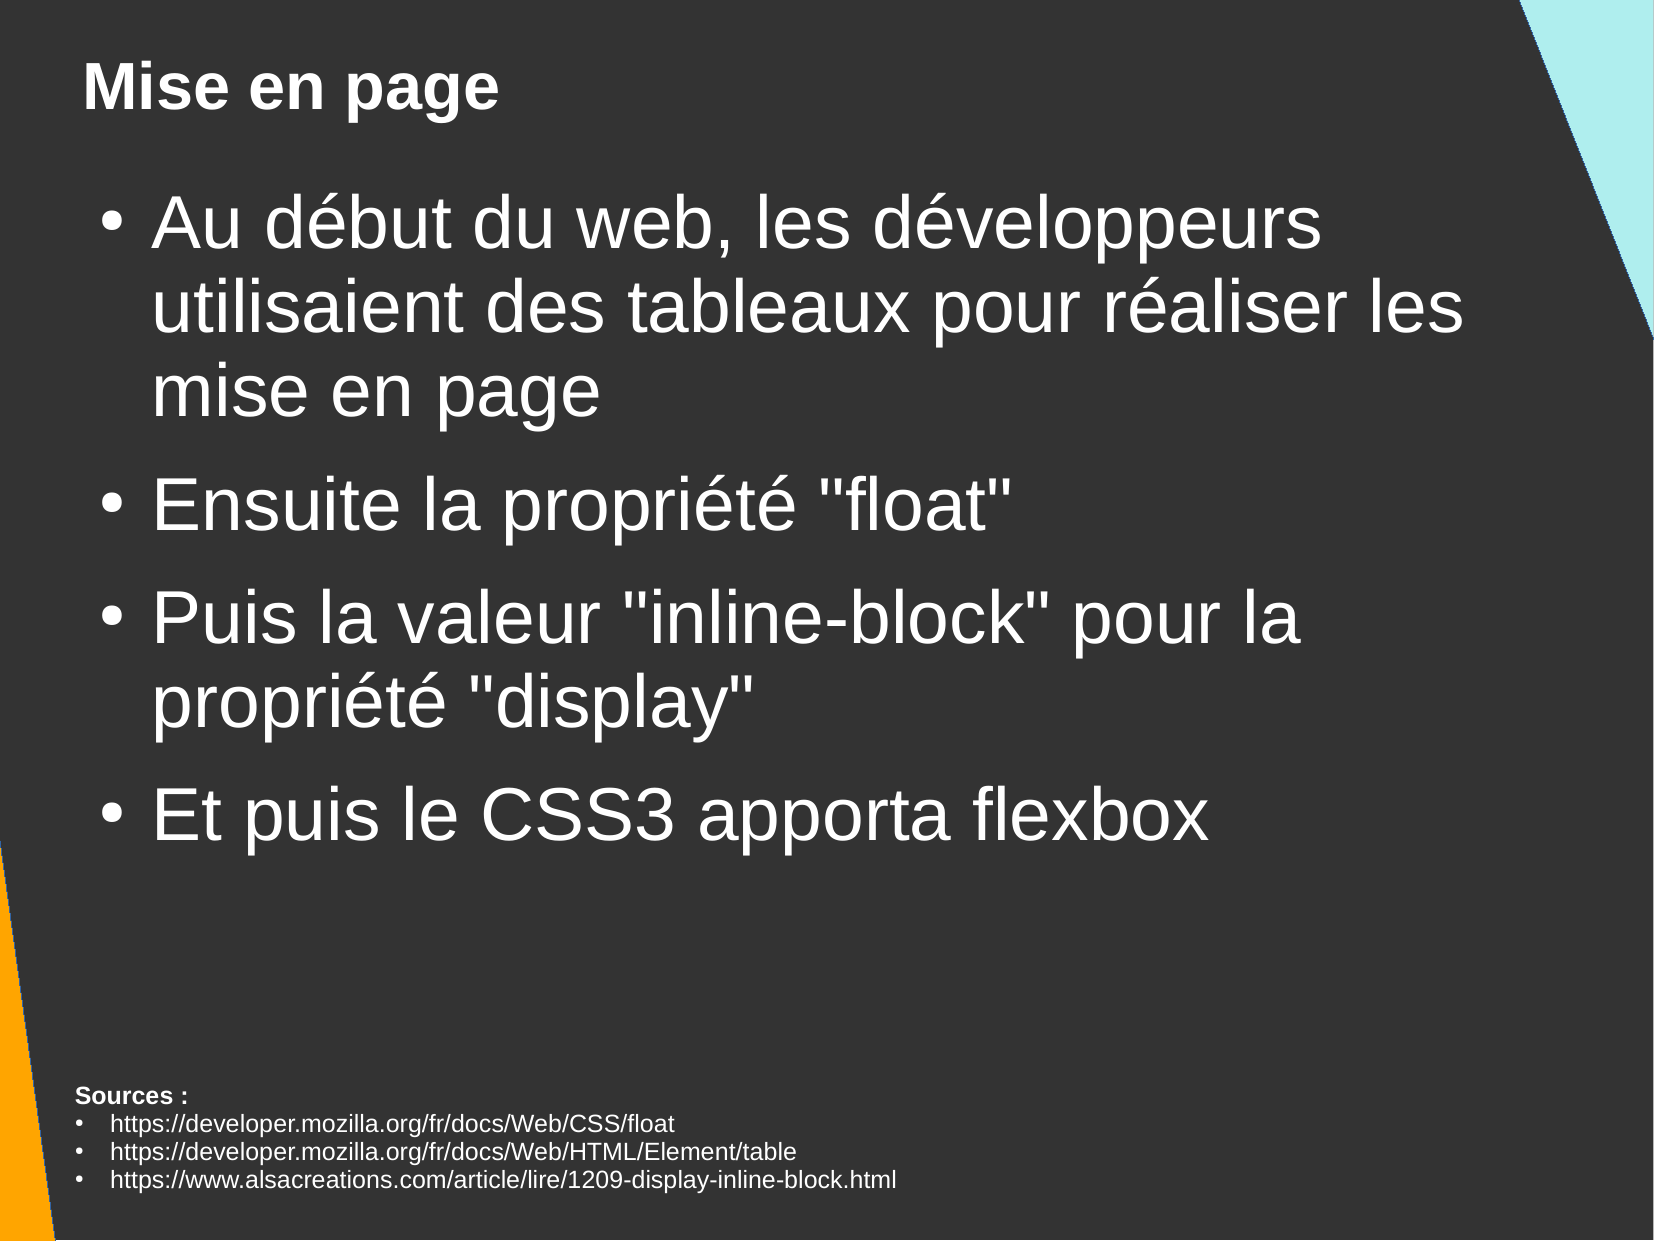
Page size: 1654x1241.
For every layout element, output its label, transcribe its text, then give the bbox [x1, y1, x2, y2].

text_box [1519, 0, 1654, 340]
text_box [0, 840, 56, 1241]
list Au début du web, les développeurs utilisaient des tableaux pour réaliser les mise en page Ensuite la propriété "float" Puis la valeur "inline-block" pour la propriété "display" Et puis le CSS3 apporta flexbox [80, 180, 1605, 993]
text_box Sources : https://developer.mozilla.org/fr/docs/Web/CSS/float https://developer.mozilla.org/fr/docs/Web/HTML/Element/table https://www.alsacreations.com/article/lire/1209-display-inline-block.html [60, 1074, 1546, 1241]
title Mise en page [82, 49, 1571, 152]
